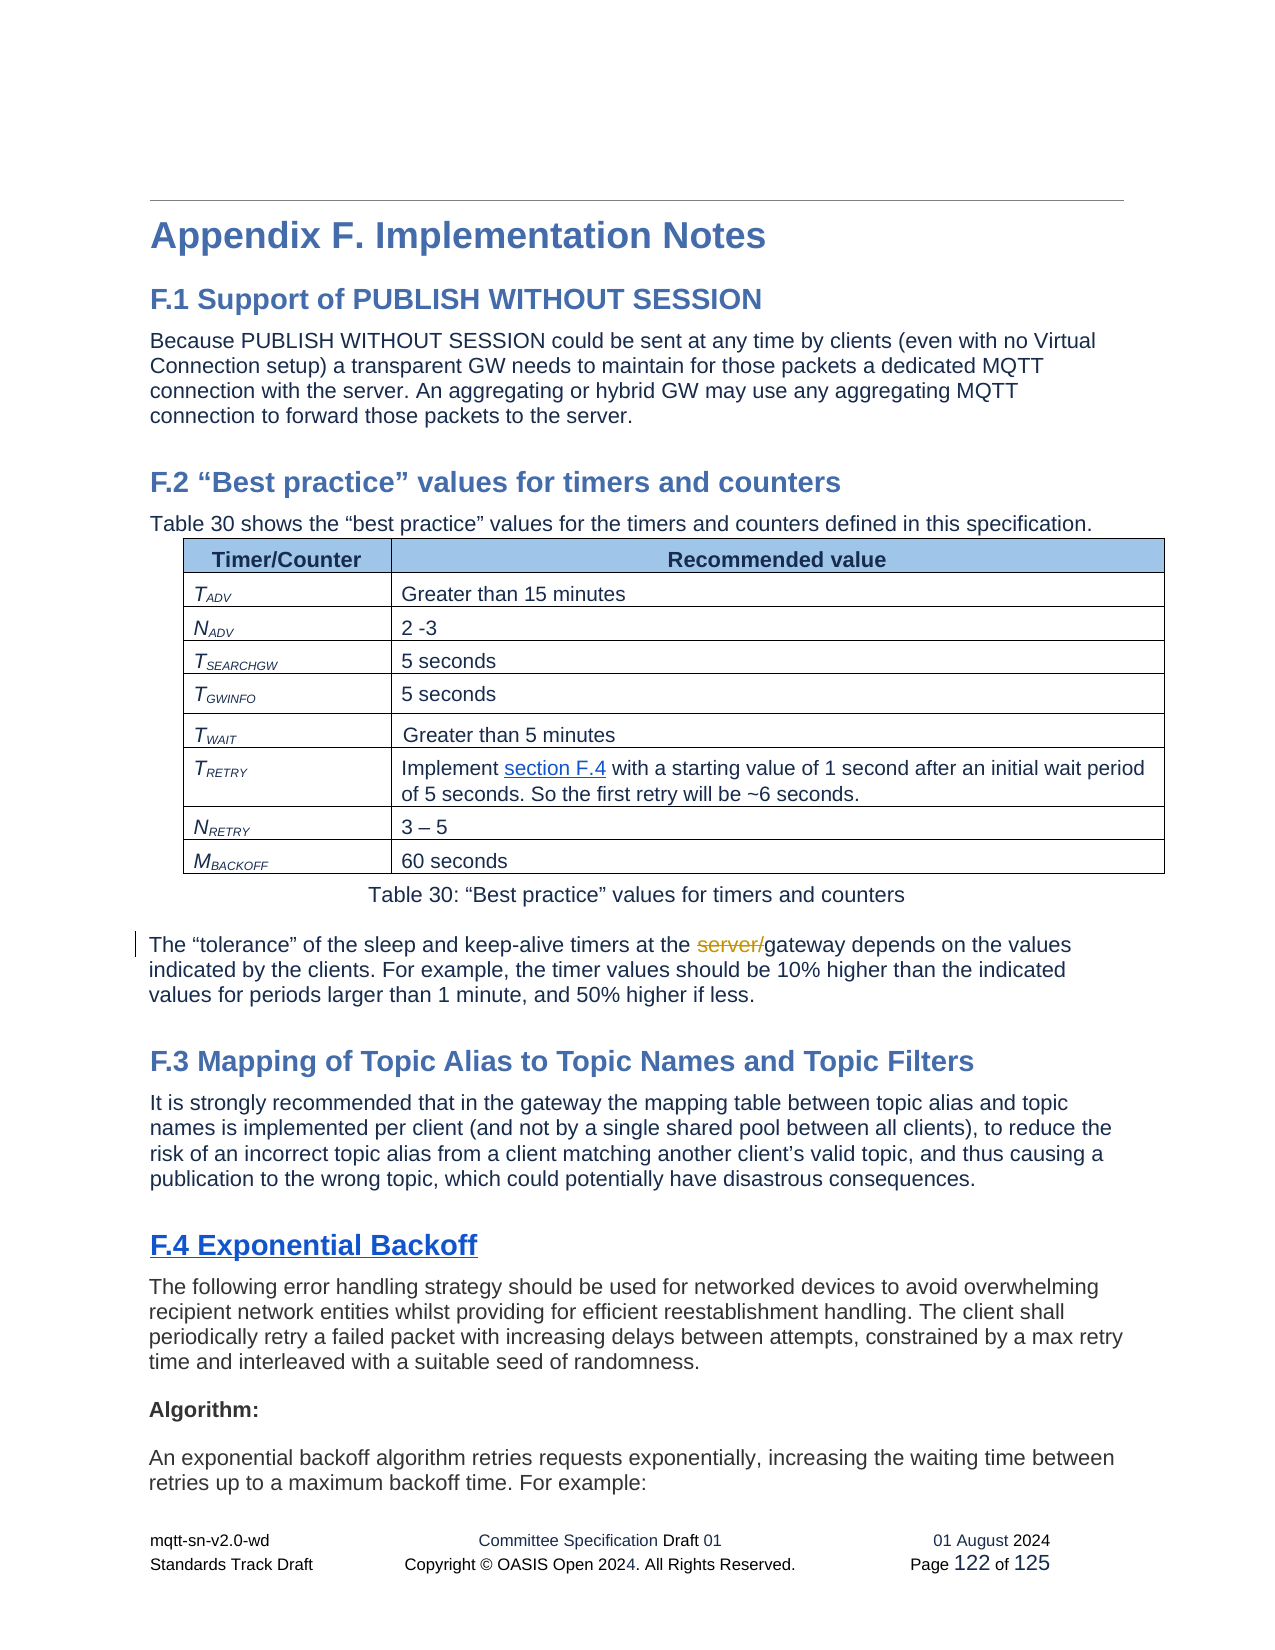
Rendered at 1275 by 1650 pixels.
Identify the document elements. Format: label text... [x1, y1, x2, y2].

table_cell Implement section F.4 with a starting value of 1 second after an initial wait period of 5 seconds. So the first retry will be ~6 seconds. [392, 748, 1164, 806]
subtitle Appendix F. Implementation Notes [150, 201, 1124, 257]
text Table 30: “Best practice” values for timers and counters [148, 882, 1124, 907]
table_cell TSEARCHGW [184, 641, 391, 673]
table_cell Greater than 15 minutes [392, 573, 1164, 606]
text Table 30 shows the “best practice” values for the timers and counters defined in this specification. [149, 511, 1124, 536]
table_cell 5 seconds [392, 674, 1164, 713]
table_cell 3 – 5 [392, 807, 1164, 839]
table_header Recommended value [392, 539, 1164, 572]
text An exponential backoff algorithm retries requests exponentially, increasing the waiting time between retries up to a maximum backoff time. For example: [148, 1444, 1124, 1495]
table_cell 5 seconds [392, 641, 1164, 673]
text It is strongly recommended that in the gateway the mapping table between topic alias and topic names is implemented per client (and not by a single shared pool between all clients), to reduce the risk of an incorrect topic alias from a client matching another client’s valid topic, and thus causing a publication to the wrong topic, which could potentially have disastrous consequences. [149, 1090, 1124, 1191]
table_cell NRETRY [184, 807, 391, 839]
subtitle F.3 Mapping of Topic Alias to Topic Names and Topic Filters [150, 1044, 1124, 1077]
text The following error handling strategy should be used for networked devices to avoid overwhelming recipient network entities whilst providing for efficient reestablishment handling. The client shall periodically retry a failed packet with increasing delays between attempts, constrained by a max retry time and interleaved with a suitable seed of randomness. [148, 1273, 1124, 1374]
subtitle F.1 Support of PUBLISH WITHOUT SESSION [150, 282, 1124, 315]
table_cell TWAIT [184, 714, 391, 747]
subtitle F.4 Exponential Backoff [150, 1227, 1124, 1261]
table_header Timer/Counter [184, 539, 391, 572]
text The “tolerance” of the sleep and keep-alive timers at the gateway depends on the values indicated by the clients. For example, the timer values should be 10% higher than the indicated values for periods larger than 1 minute, and 50% higher if less. [148, 931, 1124, 1007]
table_cell MBACKOFF [184, 840, 391, 872]
table_cell TGWINFO [184, 674, 391, 713]
table_cell 60 seconds [392, 840, 1164, 872]
text Algorithm: [148, 1397, 1124, 1422]
subtitle F.2 “Best practice” values for timers and counters [150, 465, 1124, 499]
table_cell TADV [184, 573, 391, 606]
table_cell 2 -3 [392, 607, 1164, 639]
table_cell Greater than 5 minutes [392, 714, 1164, 747]
table_cell TRETRY [184, 748, 391, 806]
text Because PUBLISH WITHOUT SESSION could be sent at any time by clients (even with no Virtual Connection setup) a transparent GW needs to maintain for those packets a dedicated MQTT connection with the server. An aggregating or hybrid GW may use any aggregating MQTT connection to forward those packets to the server. [149, 328, 1124, 428]
table_cell NADV [184, 607, 391, 639]
